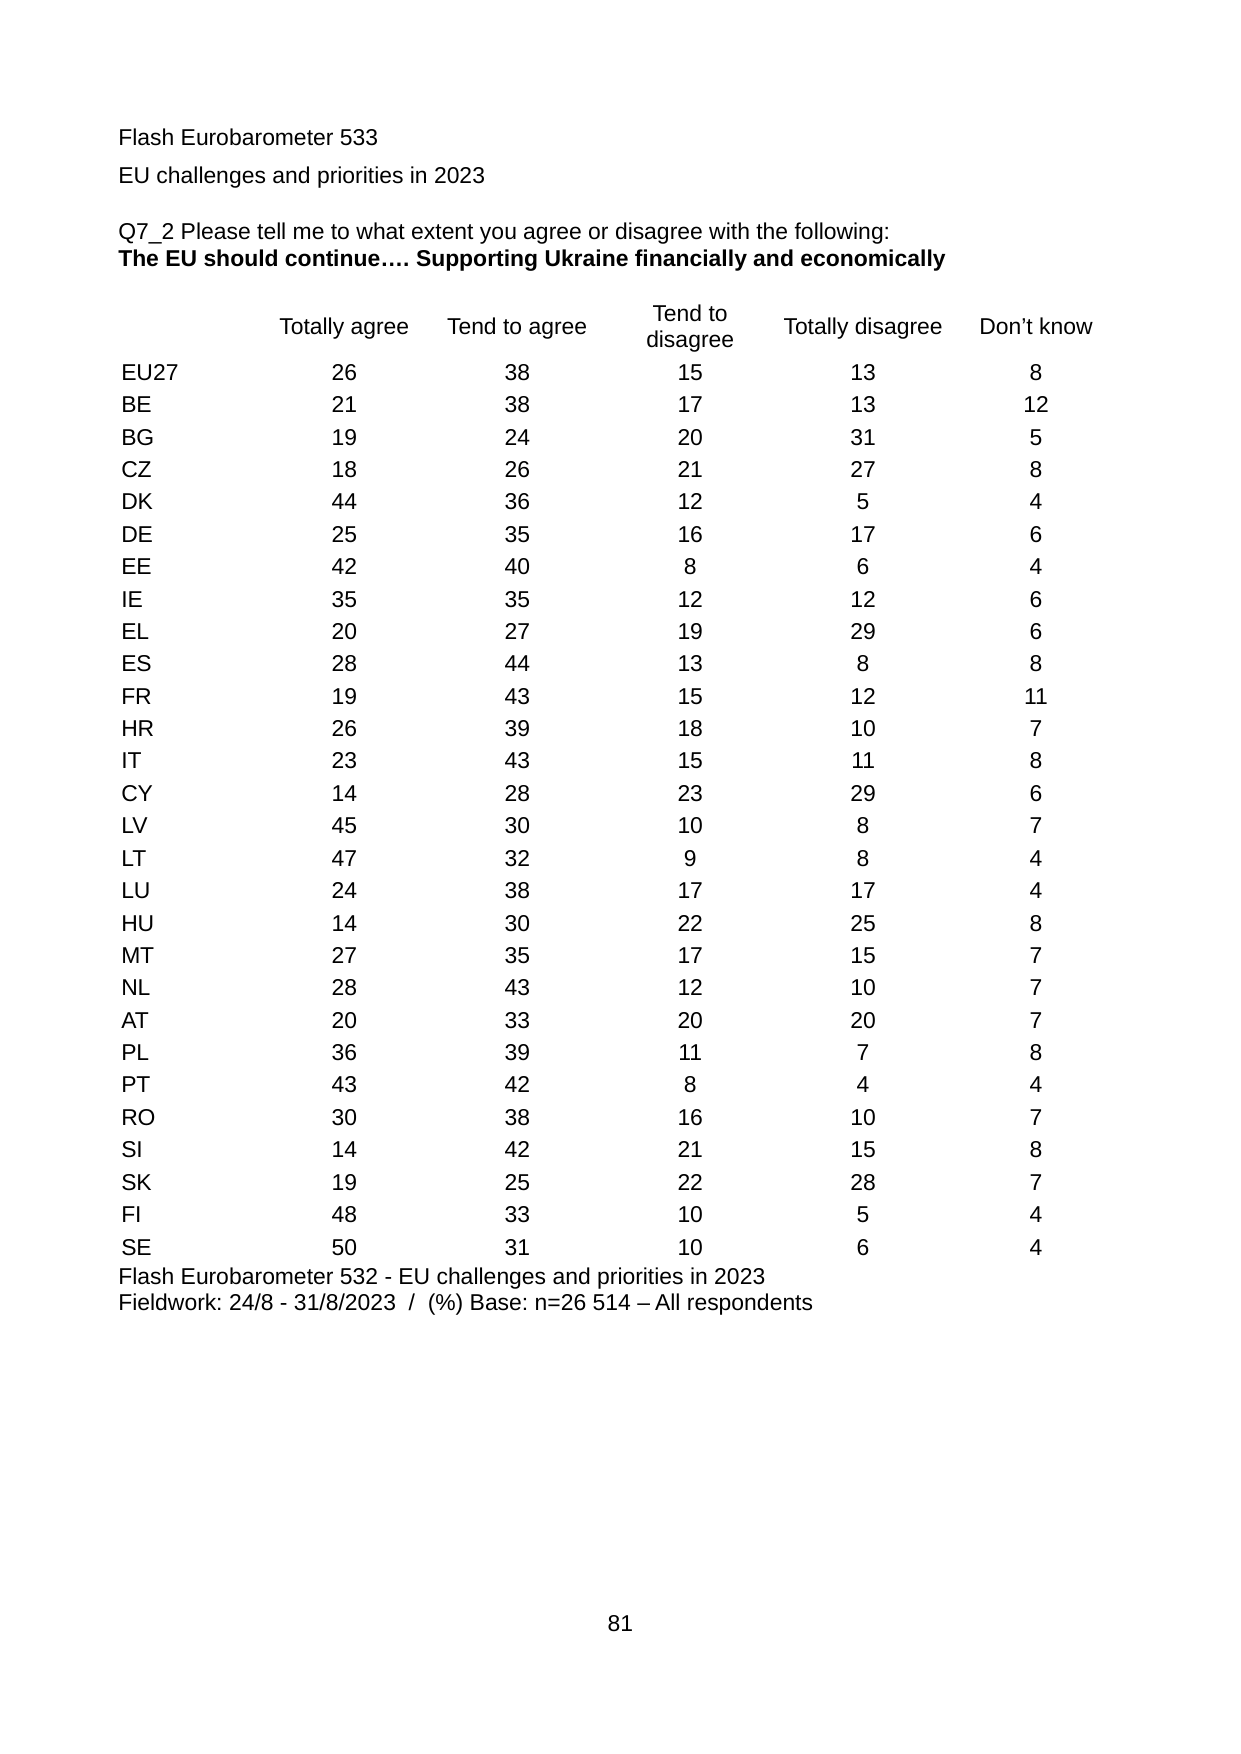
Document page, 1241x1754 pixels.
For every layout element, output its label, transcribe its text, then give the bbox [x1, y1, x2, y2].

table_cell 25 [431, 1166, 603, 1198]
table_cell 8 [949, 906, 1122, 939]
table_cell 23 [604, 777, 776, 809]
table_cell 8 [604, 1069, 776, 1101]
table_cell 22 [604, 906, 776, 939]
table_cell AT [118, 1004, 258, 1036]
table_cell 7 [949, 939, 1122, 971]
table_cell HU [118, 906, 258, 939]
table_cell 19 [258, 421, 431, 453]
table_cell 48 [258, 1198, 431, 1230]
table_cell 20 [258, 615, 431, 647]
table_cell 43 [431, 971, 603, 1004]
table_cell 10 [776, 971, 949, 1004]
table_cell 27 [258, 939, 431, 971]
table_cell 6 [949, 777, 1122, 809]
table_cell BE [118, 388, 258, 421]
table_cell 35 [431, 583, 603, 615]
table_cell 12 [604, 583, 776, 615]
table_cell 6 [776, 1230, 949, 1263]
table_cell MT [118, 939, 258, 971]
table_cell 25 [776, 906, 949, 939]
table_cell 27 [776, 453, 949, 485]
table_cell 7 [776, 1036, 949, 1068]
table_cell 43 [431, 745, 603, 777]
table_cell 4 [949, 874, 1122, 906]
table_cell 24 [431, 421, 603, 453]
table_cell LU [118, 874, 258, 906]
table_cell RO [118, 1101, 258, 1133]
table_cell 7 [949, 1166, 1122, 1198]
table_cell 9 [604, 842, 776, 874]
table_cell 5 [776, 485, 949, 518]
table_cell 13 [604, 647, 776, 680]
table_cell 10 [604, 809, 776, 842]
table_cell 35 [431, 518, 603, 550]
table_cell 4 [949, 485, 1122, 518]
table_cell 8 [776, 647, 949, 680]
table_cell 33 [431, 1198, 603, 1230]
table_cell EL [118, 615, 258, 647]
table_cell 24 [258, 874, 431, 906]
table_cell 20 [258, 1004, 431, 1036]
table_cell NL [118, 971, 258, 1004]
table_cell PL [118, 1036, 258, 1068]
table_cell 7 [949, 809, 1122, 842]
table_cell 43 [258, 1069, 431, 1101]
table_cell 33 [431, 1004, 603, 1036]
table_cell 8 [776, 809, 949, 842]
table_cell 20 [604, 421, 776, 453]
table_cell 12 [604, 971, 776, 1004]
table_cell EE [118, 550, 258, 582]
table_cell 10 [776, 1101, 949, 1133]
table_cell 31 [431, 1230, 603, 1263]
table_cell 15 [604, 356, 776, 388]
table_cell FI [118, 1198, 258, 1230]
text Flash Eurobarometer 532 - EU challenges and priorities in 2023 [118, 1263, 1122, 1289]
table_cell 25 [258, 518, 431, 550]
table_cell IT [118, 745, 258, 777]
table_cell 4 [949, 842, 1122, 874]
table_cell 29 [776, 777, 949, 809]
table_header [118, 297, 258, 356]
table_cell 8 [949, 356, 1122, 388]
table_cell 11 [604, 1036, 776, 1068]
table_cell 17 [604, 874, 776, 906]
table_cell 12 [776, 680, 949, 712]
text Fieldwork: 24/8 - 31/8/2023 / (%) Base: n=26 514 – All respondents [118, 1289, 1122, 1316]
table_cell 22 [604, 1166, 776, 1198]
table_cell 5 [776, 1198, 949, 1230]
table_cell 28 [776, 1166, 949, 1198]
table_cell 4 [949, 550, 1122, 582]
table_cell 21 [604, 453, 776, 485]
table_cell 10 [776, 712, 949, 744]
table_cell 21 [604, 1133, 776, 1166]
table_cell 14 [258, 777, 431, 809]
table_cell 13 [776, 356, 949, 388]
table_cell 15 [776, 939, 949, 971]
table_cell 36 [431, 485, 603, 518]
table_cell 6 [949, 615, 1122, 647]
table_header Totally agree [258, 297, 431, 356]
table_cell 15 [604, 745, 776, 777]
text The EU should continue…. Supporting Ukraine financially and economically [118, 244, 1122, 271]
table_cell 38 [431, 874, 603, 906]
table_cell 38 [431, 388, 603, 421]
text Q7_2 Please tell me to what extent you agree or disagree with the following: [118, 218, 1122, 244]
table_cell 20 [604, 1004, 776, 1036]
table_cell FR [118, 680, 258, 712]
table_cell 8 [949, 453, 1122, 485]
table_cell 13 [776, 388, 949, 421]
table_cell 28 [258, 647, 431, 680]
table_cell SI [118, 1133, 258, 1166]
table_cell 12 [604, 485, 776, 518]
table_cell 12 [776, 583, 949, 615]
table_cell 44 [258, 485, 431, 518]
table_cell DE [118, 518, 258, 550]
table_cell 8 [604, 550, 776, 582]
table_cell 4 [949, 1230, 1122, 1263]
table_cell 16 [604, 518, 776, 550]
table_cell HR [118, 712, 258, 744]
table_cell 12 [949, 388, 1122, 421]
table_cell 11 [949, 680, 1122, 712]
table_cell 26 [431, 453, 603, 485]
table_cell 8 [776, 842, 949, 874]
table_cell 6 [949, 518, 1122, 550]
table_cell 14 [258, 1133, 431, 1166]
table_cell 30 [431, 906, 603, 939]
table_cell 30 [431, 809, 603, 842]
table_cell 31 [776, 421, 949, 453]
table_cell 45 [258, 809, 431, 842]
table_cell SK [118, 1166, 258, 1198]
table_cell 17 [604, 388, 776, 421]
table_header Tend to agree [431, 297, 603, 356]
table_cell BG [118, 421, 258, 453]
table_cell 28 [258, 971, 431, 1004]
table_cell IE [118, 583, 258, 615]
table_cell SE [118, 1230, 258, 1263]
table_cell 7 [949, 971, 1122, 1004]
table_cell 19 [258, 1166, 431, 1198]
table_cell 10 [604, 1230, 776, 1263]
table_cell 18 [604, 712, 776, 744]
table_cell 20 [776, 1004, 949, 1036]
table_cell 38 [431, 1101, 603, 1133]
table_cell 21 [258, 388, 431, 421]
table_cell 8 [949, 647, 1122, 680]
table_cell DK [118, 485, 258, 518]
table_cell 4 [776, 1069, 949, 1101]
table_cell 11 [776, 745, 949, 777]
table_cell 32 [431, 842, 603, 874]
table_cell 19 [258, 680, 431, 712]
table_cell 17 [776, 518, 949, 550]
table_cell PT [118, 1069, 258, 1101]
table_cell 30 [258, 1101, 431, 1133]
table_cell 5 [949, 421, 1122, 453]
table_header Don’t know [949, 297, 1122, 356]
table_cell 40 [431, 550, 603, 582]
table_cell 8 [949, 745, 1122, 777]
table_cell 44 [431, 647, 603, 680]
table_cell 29 [776, 615, 949, 647]
table_cell 15 [776, 1133, 949, 1166]
table_cell 26 [258, 712, 431, 744]
table_cell 35 [431, 939, 603, 971]
table_cell 27 [431, 615, 603, 647]
table_cell 16 [604, 1101, 776, 1133]
table_cell 28 [431, 777, 603, 809]
table_cell 17 [604, 939, 776, 971]
table_cell CY [118, 777, 258, 809]
table_header Totally disagree [776, 297, 949, 356]
table_cell 4 [949, 1069, 1122, 1101]
table_cell 7 [949, 712, 1122, 744]
table_cell 50 [258, 1230, 431, 1263]
table_cell 42 [431, 1133, 603, 1166]
table_cell 23 [258, 745, 431, 777]
table_cell 47 [258, 842, 431, 874]
table_cell 19 [604, 615, 776, 647]
table_cell LV [118, 809, 258, 842]
table_header Tend to disagree [604, 297, 776, 356]
table_cell 8 [949, 1036, 1122, 1068]
table_cell 43 [431, 680, 603, 712]
table_cell 14 [258, 906, 431, 939]
table_cell 42 [258, 550, 431, 582]
table_cell 7 [949, 1004, 1122, 1036]
table_cell CZ [118, 453, 258, 485]
table_cell 17 [776, 874, 949, 906]
table_cell 8 [949, 1133, 1122, 1166]
table_cell 4 [949, 1198, 1122, 1230]
table_cell 26 [258, 356, 431, 388]
table_cell 36 [258, 1036, 431, 1068]
table_cell 18 [258, 453, 431, 485]
table_cell LT [118, 842, 258, 874]
table_cell 6 [949, 583, 1122, 615]
table_cell 38 [431, 356, 603, 388]
table_cell 7 [949, 1101, 1122, 1133]
table_cell 6 [776, 550, 949, 582]
table_cell 15 [604, 680, 776, 712]
table_cell 39 [431, 712, 603, 744]
table_cell 35 [258, 583, 431, 615]
table_cell EU27 [118, 356, 258, 388]
table_cell 42 [431, 1069, 603, 1101]
table_cell ES [118, 647, 258, 680]
table_cell 10 [604, 1198, 776, 1230]
table_cell 39 [431, 1036, 603, 1068]
